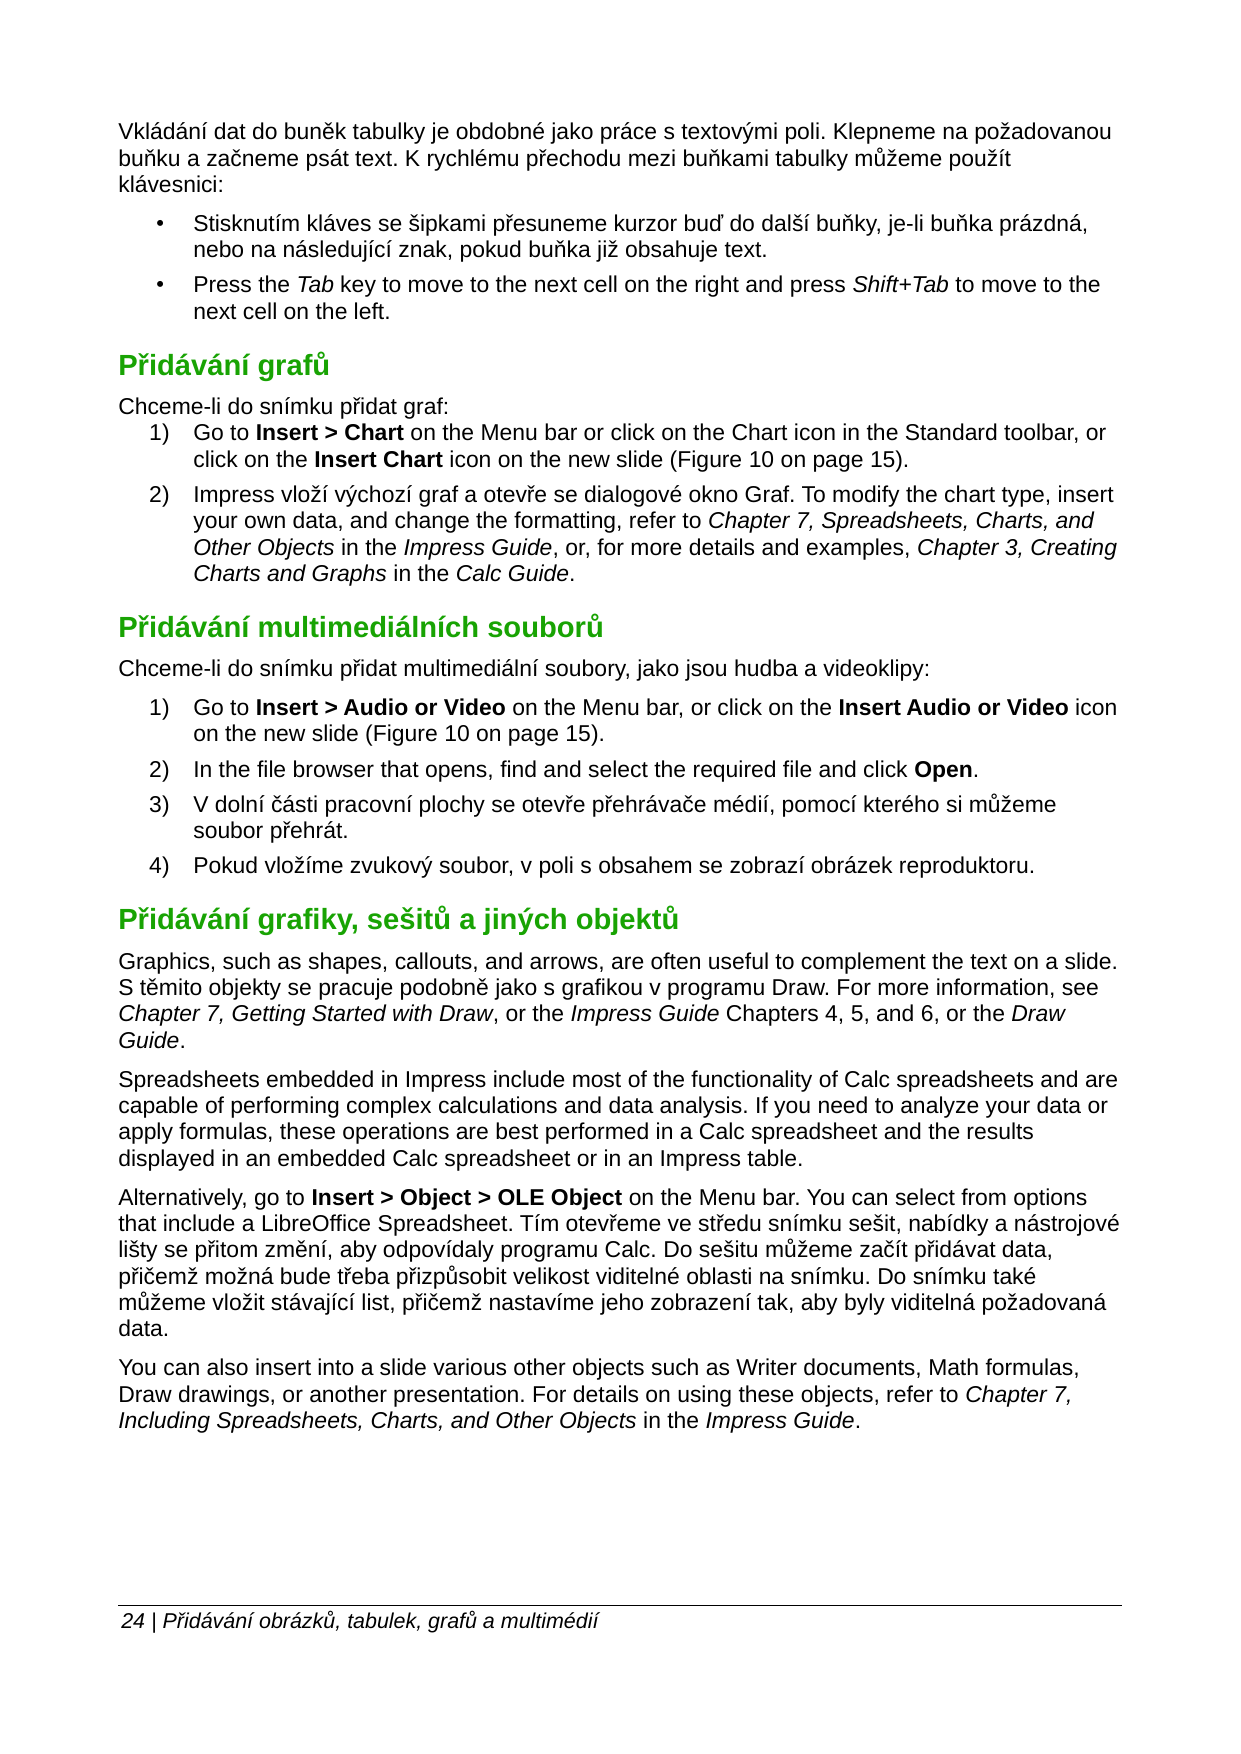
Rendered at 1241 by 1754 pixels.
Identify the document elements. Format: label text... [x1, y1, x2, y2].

list Stisknutím kláves se šipkami přesuneme kurzor buď do další buňky, je-li buňka prázdná, nebo na následující znak, pokud buňka již obsahuje text. [156, 210, 1122, 262]
list Chceme-li do snímku přidat graf: [118, 393, 1122, 419]
text Graphics, such as shapes, callouts, and arrows, are often useful to complement the text on a slide. S těmito objekty se pracuje podobně jako s grafikou v programu Draw. For more information, see Chapter 7, Getting Started with Draw, or the Impress Guide Chapters 4, 5, and 6, or the Draw Guide. [118, 948, 1122, 1053]
text Spreadsheets embedded in Impress include most of the functionality of Calc spreadsheets and are capable of performing complex calculations and data analysis. If you need to analyze your data or apply formulas, these operations are best performed in a Calc spreadsheet and the results displayed in an embedded Calc spreadsheet or in an Impress table. [118, 1066, 1122, 1171]
list V dolní části pracovní plochy se otevře přehrávače médií, pomocí kterého si můžeme soubor přehrát. [169, 791, 1122, 843]
subtitle Přidávání grafiky, sešitů a jiných objektů [118, 902, 1122, 936]
list Press the Tab key to move to the next cell on the right and press Shift+Tab to move to the next cell on the left. [156, 271, 1122, 324]
list Impress vloží výchozí graf a otevře se dialogové okno Graf. To modify the chart type, insert your own data, and change the formatting, refer to Chapter 7, Spreadsheets, Charts, and Other Objects in the Impress Guide, or, for more details and examples, Chapter 3, Creating Charts and Graphs in the Calc Guide. [169, 481, 1122, 586]
list Pokud vložíme zvukový soubor, v poli s obsahem se zobrazí obrázek reproduktoru. [169, 852, 1122, 879]
subtitle Přidávání grafů [118, 348, 1122, 381]
list Chceme-li do snímku přidat multimediální soubory, jako jsou hudba a videoklipy: [118, 655, 1122, 682]
subtitle Přidávání multimediálních souborů [118, 610, 1122, 643]
list In the file browser that opens, find and select the required file and click Open. [169, 756, 1122, 782]
text You can also insert into a slide various other objects such as Writer documents, Math formulas, Draw drawings, or another presentation. For details on using these objects, refer to Chapter 7, Including Spreadsheets, Charts, and Other Objects in the Impress Guide. [118, 1354, 1122, 1433]
text Alternatively, go to Insert > Object > OLE Object on the Menu bar. You can select from options that include a LibreOffice Spreadsheet. Tím otevřeme ve středu snímku sešit, nabídky a nástrojové lišty se přitom změní, aby odpovídaly programu Calc. Do sešitu můžeme začít přidávat data, přičemž možná bude třeba přizpůsobit velikost viditelné oblasti na snímku. Do snímku také můžeme vložit stávající list, přičemž nastavíme jeho zobrazení tak, aby byly viditelná požadovaná data. [118, 1183, 1122, 1342]
list Vkládání dat do buněk tabulky je obdobné jako práce s textovými poli. Klepneme na požadovanou buňku a začneme psát text. K rychlému přechodu mezi buňkami tabulky můžeme použít klávesnici: [118, 118, 1122, 197]
list Go to Insert > Chart on the Menu bar or click on the Chart icon in the Standard toolbar, or click on the Insert Chart icon on the new slide (Figure 10 on page 14). [169, 419, 1122, 472]
list Go to Insert > Audio or Video on the Menu bar, or click on the Insert Audio or Video icon on the new slide (Figure 10 on page 14). [169, 694, 1122, 747]
